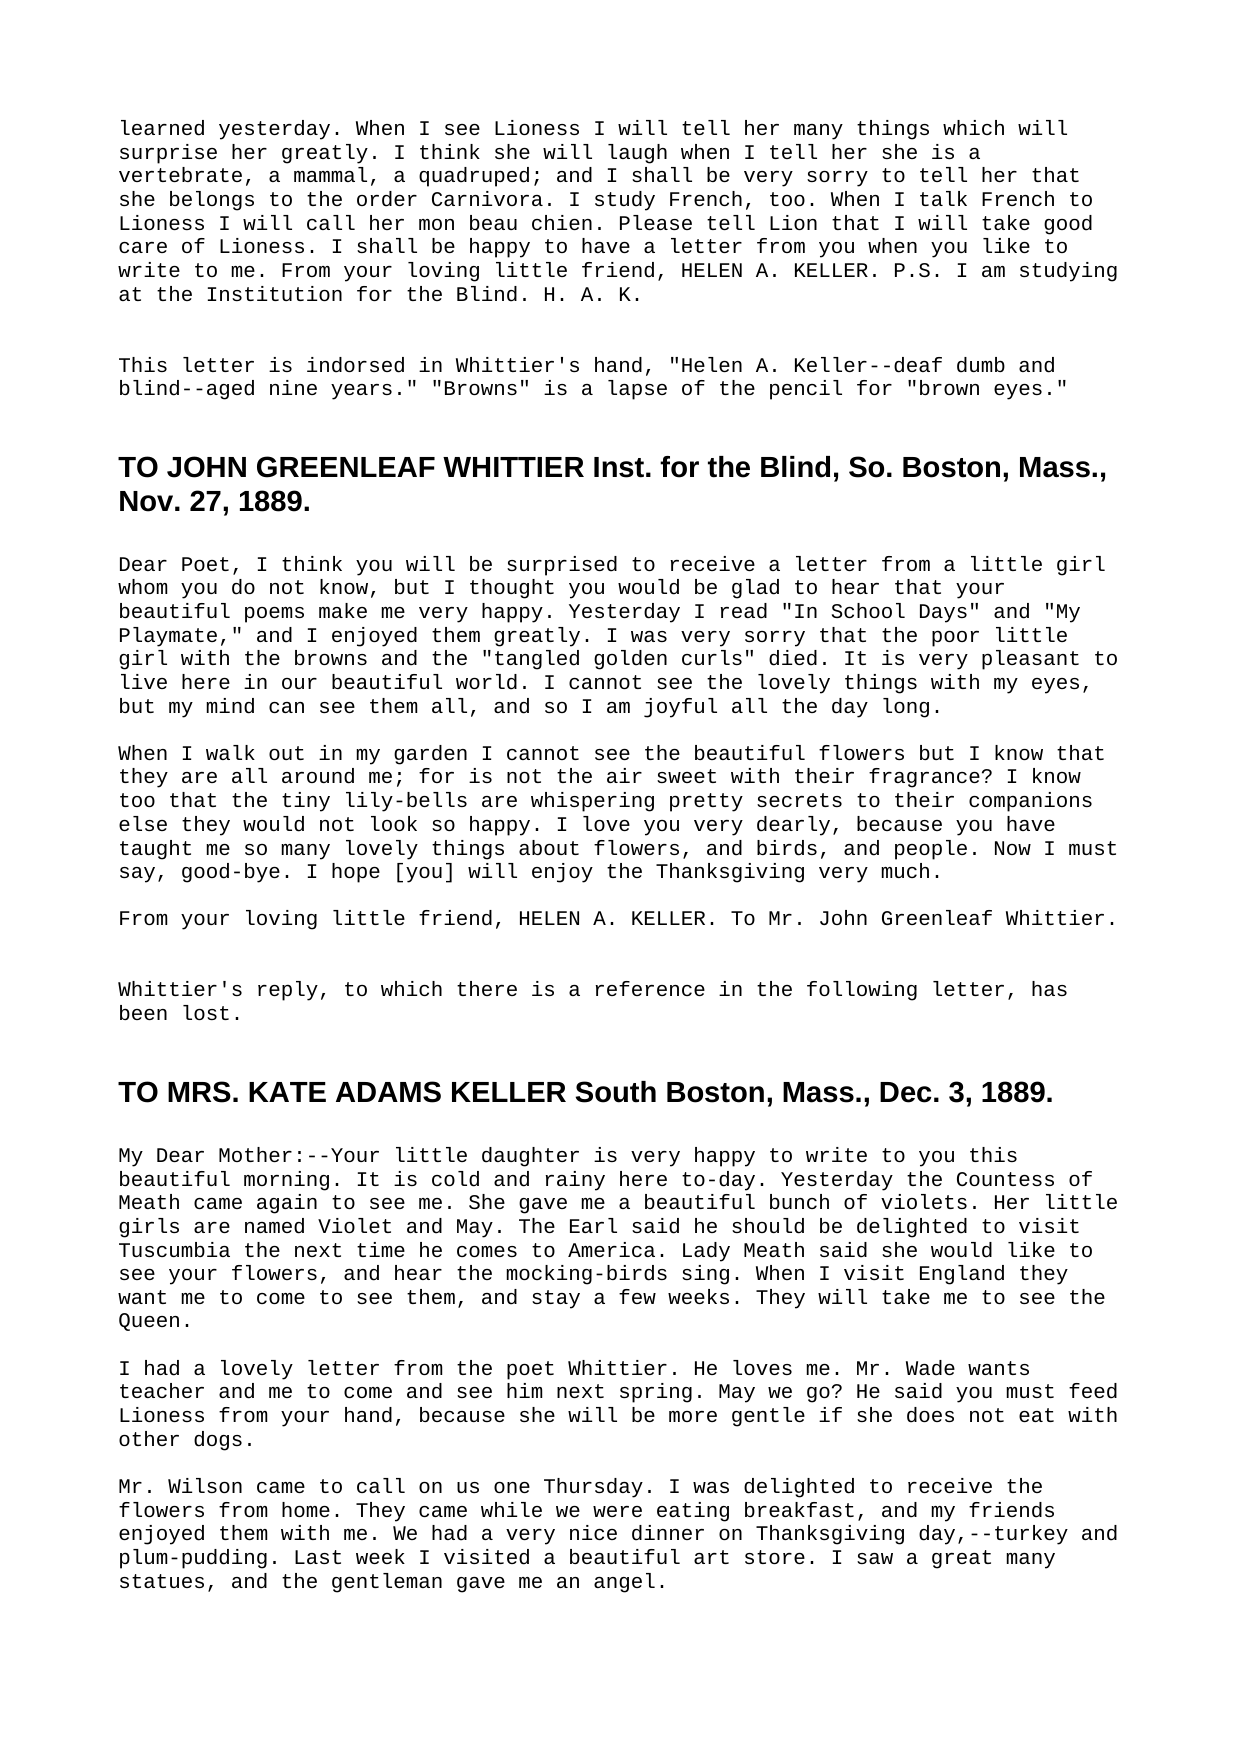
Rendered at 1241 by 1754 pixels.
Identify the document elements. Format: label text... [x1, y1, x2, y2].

text My Dear Mother:--Your little daughter is very happy to write to you this beautiful morning. It is cold and rainy here to-day. Yesterday the Countess of Meath came again to see me. She gave me a beautiful bunch of violets. Her little girls are named Violet and May. The Earl said he should be delighted to visit Tuscumbia the next time he comes to America. Lady Meath said she would like to see your flowers, and hear the mocking-birds sing. When I visit England they want me to come to see them, and stay a few weeks. They will take me to see the Queen. [118, 1145, 1122, 1334]
subtitle TO MRS. KATE ADAMS KELLER South Boston, Mass., Dec. 3, 1889. [118, 1075, 1122, 1109]
text From your loving little friend, HELEN A. KELLER. To Mr. John Greenleaf Whittier. [118, 908, 1122, 932]
text Dear Poet, I think you will be surprised to receive a letter from a little girl whom you do not know, but I thought you would be glad to hear that your beautiful poems make me very happy. Yesterday I read "In School Days" and "My Playmate," and I enjoyed them greatly. I was very sorry that the poor little girl with the browns and the "tangled golden curls" died. It is very pleasant to live here in our beautiful world. I cannot see the lovely things with my eyes, but my mind can see them all, and so I am joyful all the day long. [118, 554, 1122, 719]
text Mr. Wilson came to call on us one Thursday. I was delighted to receive the flowers from home. They came while we were eating breakfast, and my friends enjoyed them with me. We had a very nice dinner on Thanksgiving day,--turkey and plum-pudding. Last week I visited a beautiful art store. I saw a great many statues, and the gentleman gave me an angel. [118, 1476, 1122, 1594]
text I had a lovely letter from the poet Whittier. He loves me. Mr. Wade wants teacher and me to come and see him next spring. May we go? He said you must feed Lioness from your hand, because she will be more gentle if she does not eat with other dogs. [118, 1358, 1122, 1452]
text learned yesterday. When I see Lioness I will tell her many things which will surprise her greatly. I think she will laugh when I tell her she is a vertebrate, a mammal, a quadruped; and I shall be very sorry to tell her that she belongs to the order Carnivora. I study French, too. When I talk French to Lioness I will call her mon beau chien. Please tell Lion that I will take good care of Lioness. I shall be happy to have a letter from you when you like to write to me. From your loving little friend, HELEN A. KELLER. P.S. I am studying at the Institution for the Blind. H. A. K. [118, 118, 1122, 307]
text When I walk out in my garden I cannot see the beautiful flowers but I know that they are all around me; for is not the air sweet with their fragrance? I know too that the tiny lily-bells are whispering pretty secrets to their companions else they would not look so happy. I love you very dearly, because you have taught me so many lovely things about flowers, and birds, and people. Now I must say, good-bye. I hope [you] will enjoy the Thanksgiving very much. [118, 743, 1122, 885]
subtitle TO JOHN GREENLEAF WHITTIER Inst. for the Blind, So. Boston, Mass., Nov. 27, 1889. [118, 451, 1122, 518]
text This letter is indorsed in Whittier's hand, "Helen A. Keller--deaf dumb and blind--aged nine years." "Browns" is a lapse of the pencil for "brown eyes." [118, 354, 1122, 402]
text Whittier's reply, to which there is a reference in the following letter, has been lost. [118, 979, 1122, 1027]
